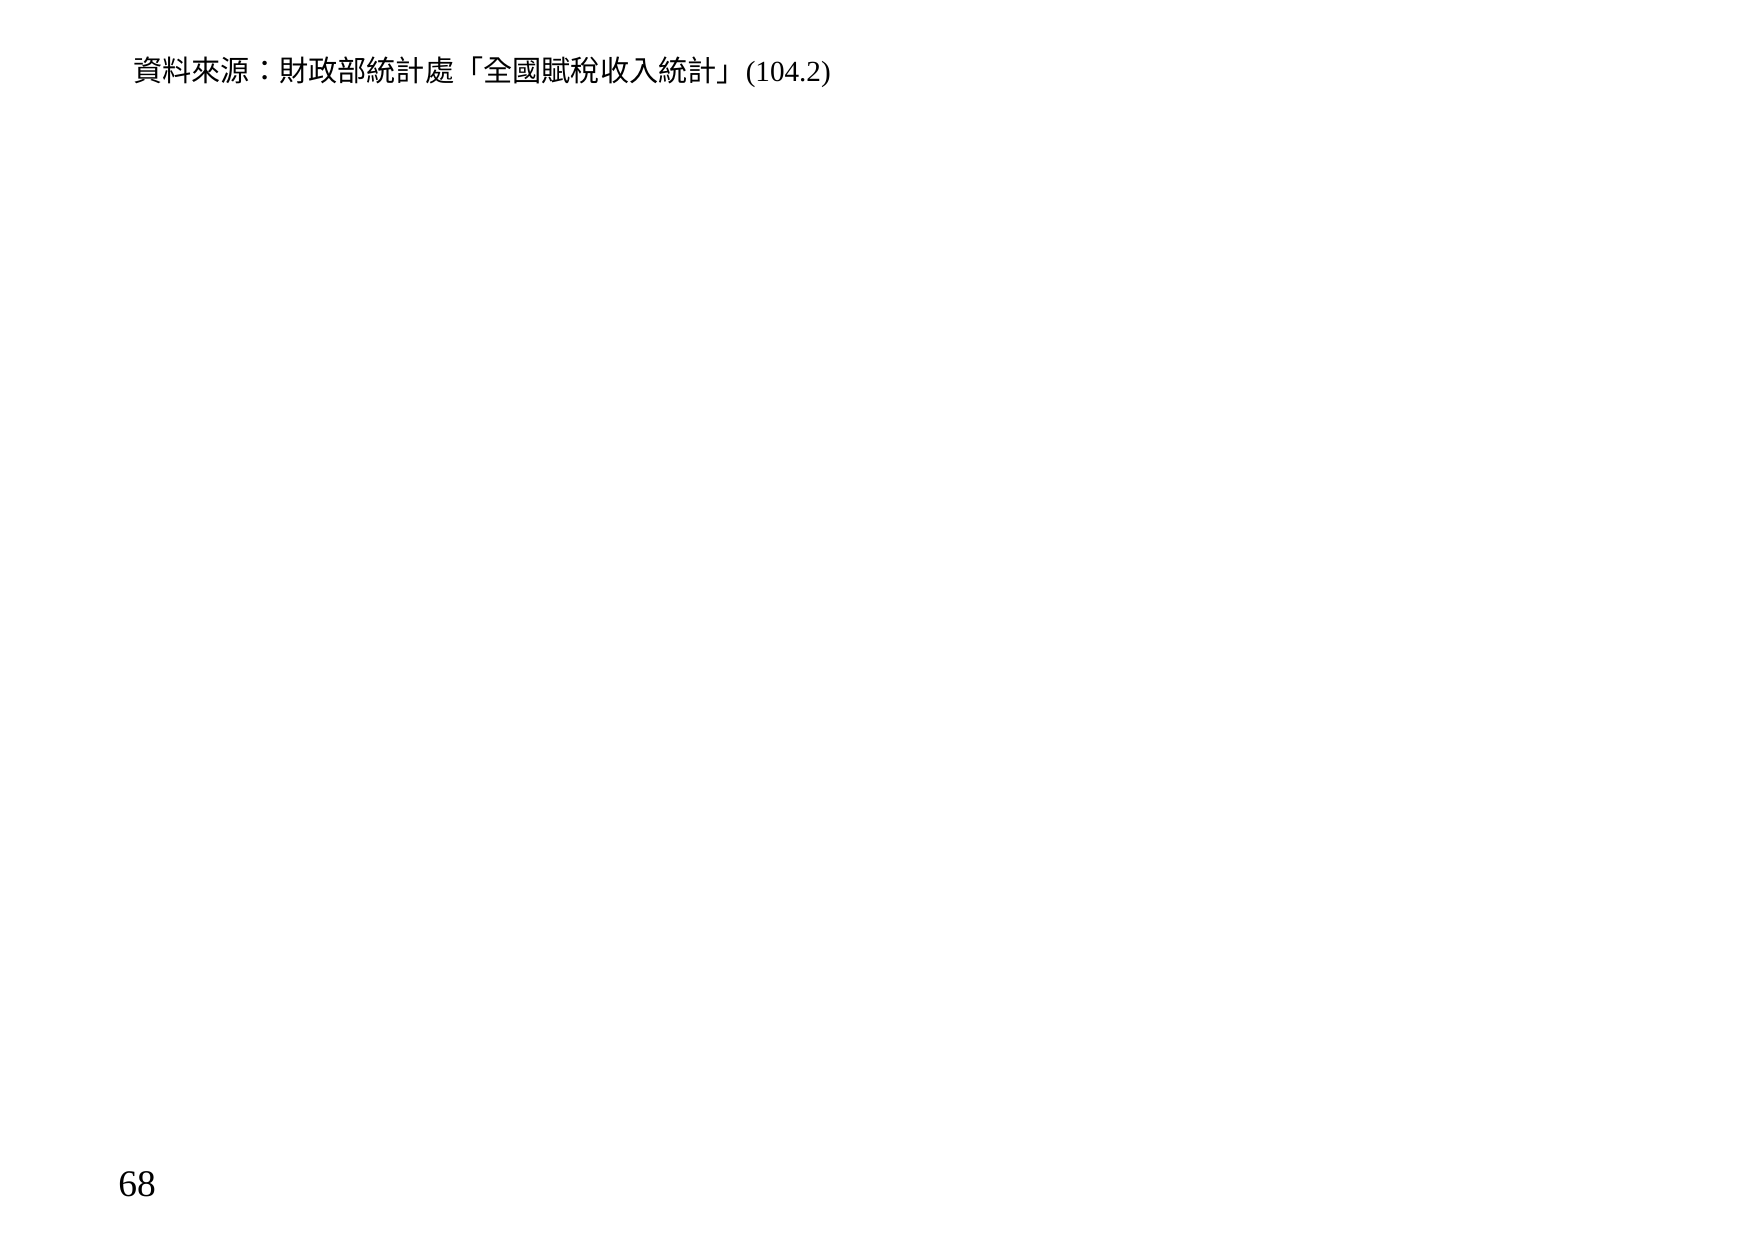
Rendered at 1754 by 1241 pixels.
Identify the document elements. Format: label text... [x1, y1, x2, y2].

text 資料來源：財政部統計處「全國賦稅收入統計」(104.2) [133, 47, 1609, 89]
